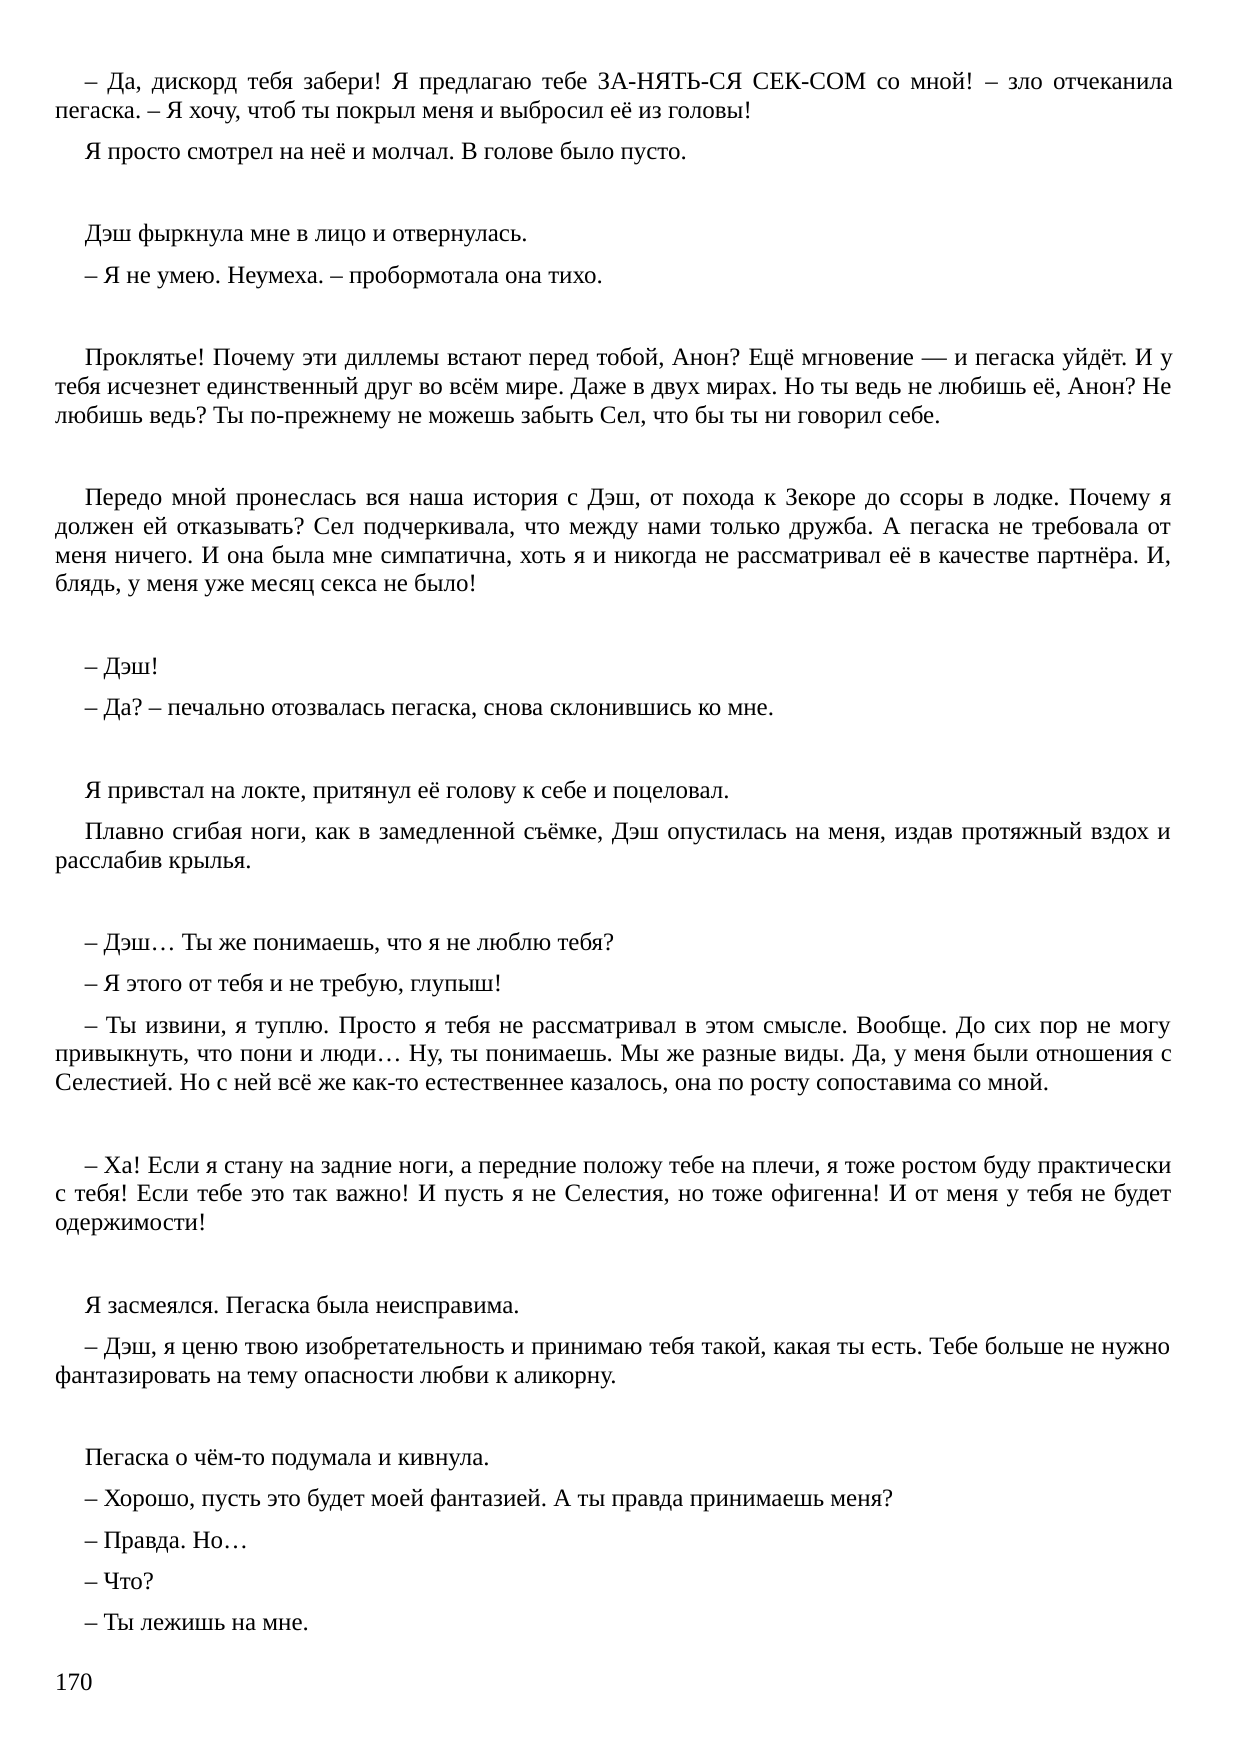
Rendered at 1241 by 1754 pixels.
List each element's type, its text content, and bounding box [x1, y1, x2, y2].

text – Правда. Но… [55, 1525, 1173, 1553]
text – Ты лежишь на мне. [55, 1607, 1173, 1636]
text – Что? [55, 1566, 1173, 1595]
text – Дэш… Ты же понимаешь, что я не люблю тебя? [55, 927, 1173, 956]
text Дэш фыркнула мне в лицо и отвернулась. [55, 218, 1173, 247]
text Пегаска о чём-то подумала и кивнула. [55, 1442, 1173, 1471]
text – Хорошо, пусть это будет моей фантазией. А ты правда принимаешь меня? [55, 1483, 1173, 1512]
text – Дэш, я ценю твою изобретательность и принимаю тебя такой, какая ты есть. Тебе больше не нужно фантазировать на тему опасности любви к аликорну. [55, 1331, 1173, 1388]
text Я привстал на локте, притянул её голову к себе и поцеловал. [55, 775, 1173, 803]
text Плавно сгибая ноги, как в замедленной съёмке, Дэш опустилась на меня, издав протяжный вздох и расслабив крылья. [55, 816, 1173, 873]
text – Дэш! [55, 651, 1173, 680]
text – Да? – печально отозвалась пегаска, снова склонившись ко мне. [55, 692, 1173, 721]
text – Я не умею. Неумеха. – пробормотала она тихо. [55, 260, 1173, 288]
text Передо мной пронеслась вся наша история с Дэш, от похода к Зекоре до ссоры в лодке. Почему я должен ей отказывать? Сел подчеркивала, что между нами только дружба. А пегаска не требовала от меня ничего. И она была мне симпатична, хоть я и никогда не рассматривал её в качестве партнёра. И, блядь, у меня уже месяц секса не было! [55, 482, 1173, 597]
text – Ха! Если я стану на задние ноги, а передние положу тебе на плечи, я тоже ростом буду практически с тебя! Если тебе это так важно! И пусть я не Селестия, но тоже офигенна! И от меня у тебя не будет одержимости! [55, 1150, 1173, 1236]
text Проклятье! Почему эти диллемы встают перед тобой, Анон? Ещё мгновение — и пегаска уйдёт. И у тебя исчезнет единственный друг во всём мире. Даже в двух мирах. Но ты ведь не любишь её, Анон? Не любишь ведь? Ты по-прежнему не можешь забыть Сел, что бы ты ни говорил себе. [55, 342, 1173, 428]
text Я просто смотрел на неё и молчал. В голове было пусто. [55, 136, 1173, 165]
text – Да, дискорд тебя забери! Я предлагаю тебе ЗА-НЯТЬ-СЯ СЕК-СОМ со мной! – зло отчеканила пегаска. – Я хочу, чтоб ты покрыл меня и выбросил её из головы! [55, 66, 1173, 123]
text Я засмеялся. Пегаска была неисправима. [55, 1290, 1173, 1318]
text – Я этого от тебя и не требую, глупыш! [55, 968, 1173, 997]
text – Ты извини, я туплю. Просто я тебя не рассматривал в этом смысле. Вообще. До сих пор не могу привыкнуть, что пони и люди… Ну, ты понимаешь. Мы же разные виды. Да, у меня были отношения с Селестией. Но с ней всё же как-то естественнее казалось, она по росту сопоставима со мной. [55, 1010, 1173, 1096]
